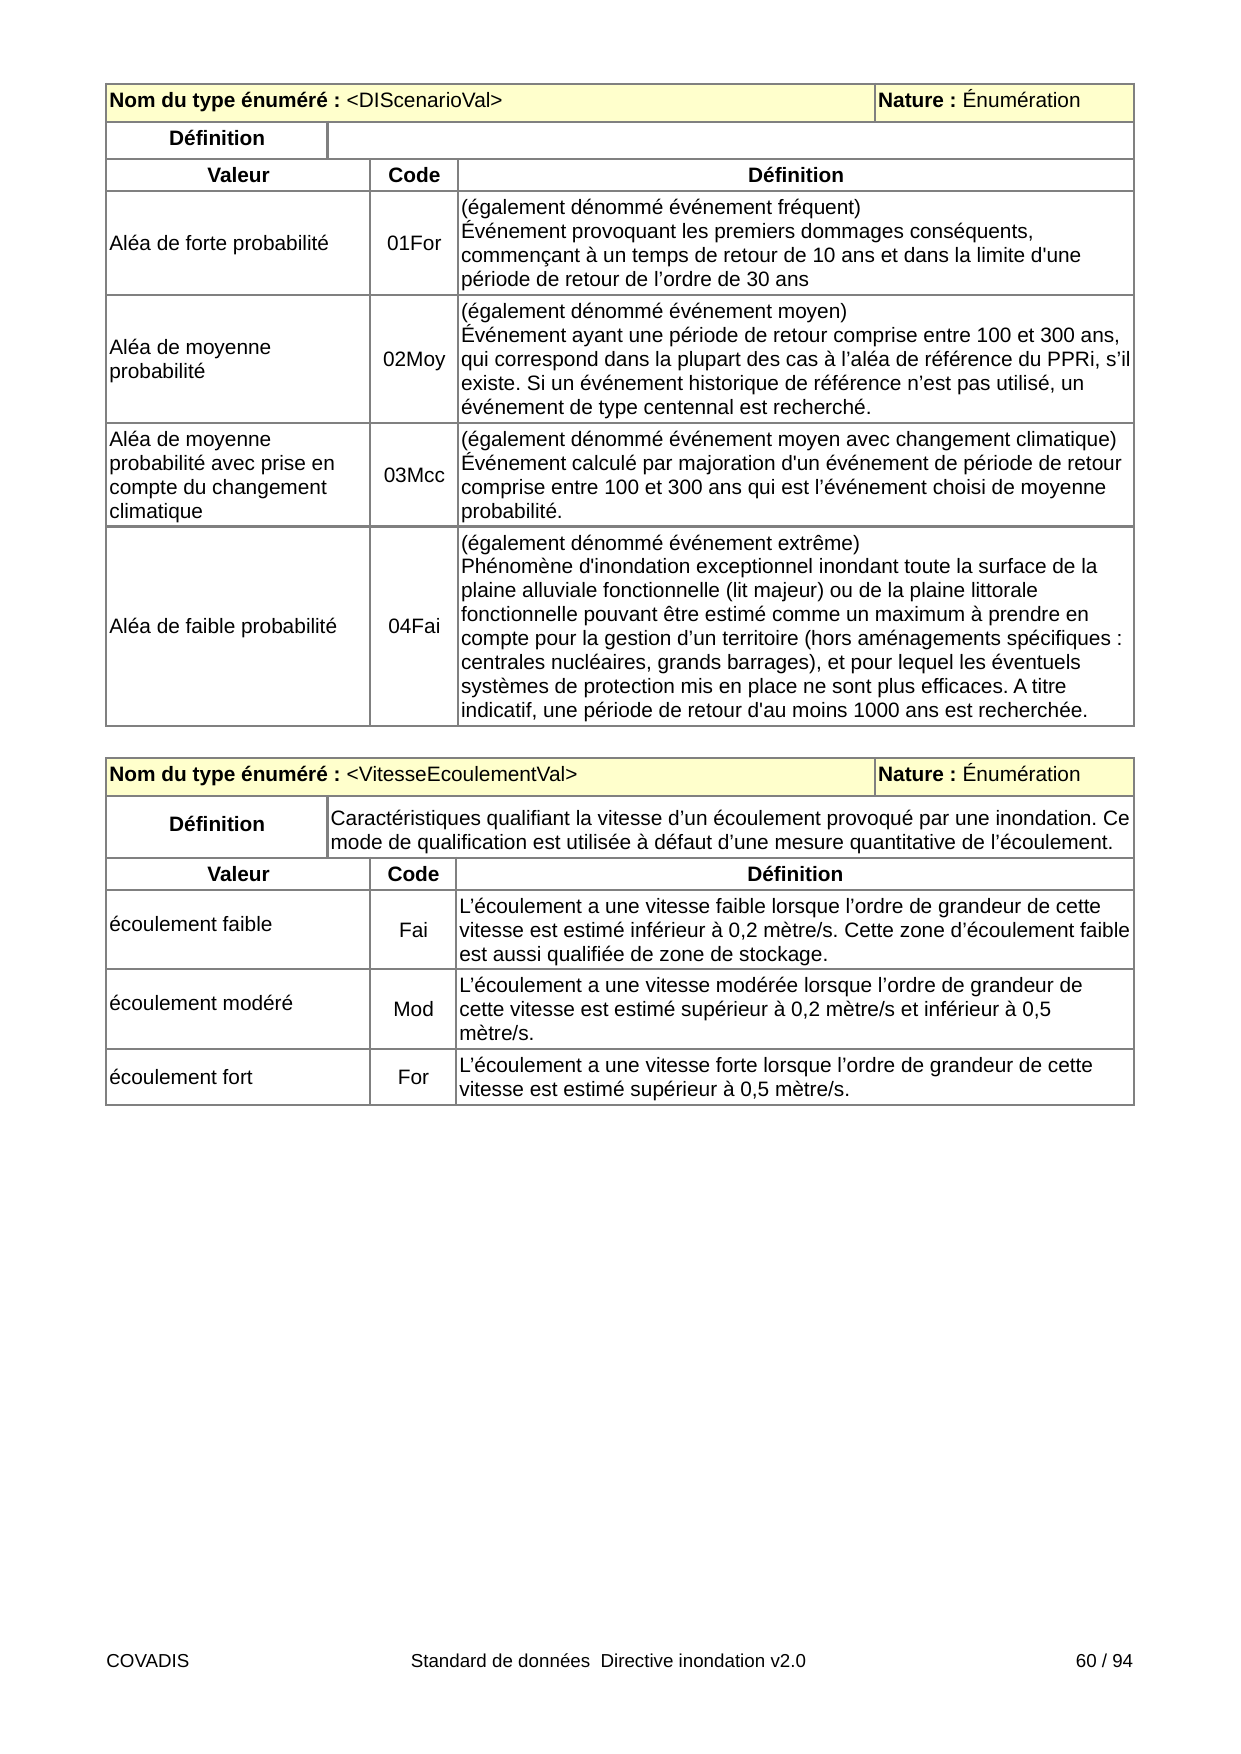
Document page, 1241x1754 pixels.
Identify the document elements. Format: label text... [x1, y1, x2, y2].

table_cell [329, 123, 1133, 158]
table_cell 02Moy [371, 296, 457, 422]
table_cell Caractéristiques qualifiant la vitesse d’un écoulement provoqué par une inondation. Ce mode de qualification est utilisée à défaut d’une mesure quantitative de l’écoulement. [329, 797, 1133, 857]
table_header Nom du type énuméré : <VitesseEcoulementVal> [107, 759, 874, 795]
table_header Nom du type énuméré : <DIScenarioVal> [107, 85, 874, 121]
table_cell 01For [371, 192, 457, 294]
table_cell Définition [459, 160, 1133, 190]
table_cell (également dénommé événement extrême) Phénomène d'inondation exceptionnel inondant toute la surface de la plaine alluviale fonctionnelle (lit majeur) ou de la plaine littorale fonctionnelle pouvant être estimé comme un maximum à prendre en compte pour la gestion d’un territoire (hors aménagements spécifiques : centrales nucléaires, grands barrages), et pour lequel les éventuels systèmes de protection mis en place ne sont plus efficaces. A titre indicatif, une période de retour d'au moins 1000 ans est recherchée. [459, 528, 1133, 725]
table_cell Valeur [107, 160, 369, 190]
table_cell Définition [107, 123, 326, 158]
table_cell Code [371, 859, 455, 888]
table_cell Aléa de moyenne probabilité avec prise en compte du changement climatique [107, 424, 369, 525]
table_cell Aléa de faible probabilité [107, 528, 369, 725]
table_cell Définition [457, 859, 1133, 888]
table_cell 03Mcc [371, 424, 457, 525]
table_cell (également dénommé événement moyen) Événement ayant une période de retour comprise entre 100 et 300 ans, qui correspond dans la plupart des cas à l’aléa de référence du PPRi, s’il existe. Si un événement historique de référence n’est pas utilisé, un événement de type centennal est recherché. [459, 296, 1133, 422]
table_cell Valeur [107, 859, 369, 888]
table_header Nature : Énumération [876, 759, 1133, 795]
table_cell Mod [371, 970, 455, 1048]
table_cell Fai [371, 891, 455, 968]
table_cell Code [371, 160, 457, 190]
table_cell écoulement faible [107, 891, 369, 968]
table_cell Définition [107, 797, 326, 857]
table_cell (également dénommé événement fréquent) Événement provoquant les premiers dommages conséquents, commençant à un temps de retour de 10 ans et dans la limite d'une période de retour de l’ordre de 30 ans [459, 192, 1133, 294]
table_cell Aléa de forte probabilité [107, 192, 369, 294]
table_cell écoulement fort [107, 1050, 369, 1104]
table_cell For [371, 1050, 455, 1104]
table_header Nature : Énumération [876, 85, 1133, 121]
table_cell Aléa de moyenne probabilité [107, 296, 369, 422]
table_cell L’écoulement a une vitesse forte lorsque l’ordre de grandeur de cette vitesse est estimé supérieur à 0,5 mètre/s. [457, 1050, 1133, 1104]
table_cell (également dénommé événement moyen avec changement climatique) Événement calculé par majoration d'un événement de période de retour comprise entre 100 et 300 ans qui est l’événement choisi de moyenne probabilité. [459, 424, 1133, 525]
table_cell écoulement modéré [107, 970, 369, 1048]
table_cell 04Fai [371, 528, 457, 725]
table_cell L’écoulement a une vitesse modérée lorsque l’ordre de grandeur de cette vitesse est estimé supérieur à 0,2 mètre/s et inférieur à 0,5 mètre/s. [457, 970, 1133, 1048]
table_cell L’écoulement a une vitesse faible lorsque l’ordre de grandeur de cette vitesse est estimé inférieur à 0,2 mètre/s. Cette zone d’écoulement faible est aussi qualifiée de zone de stockage. [457, 891, 1133, 968]
